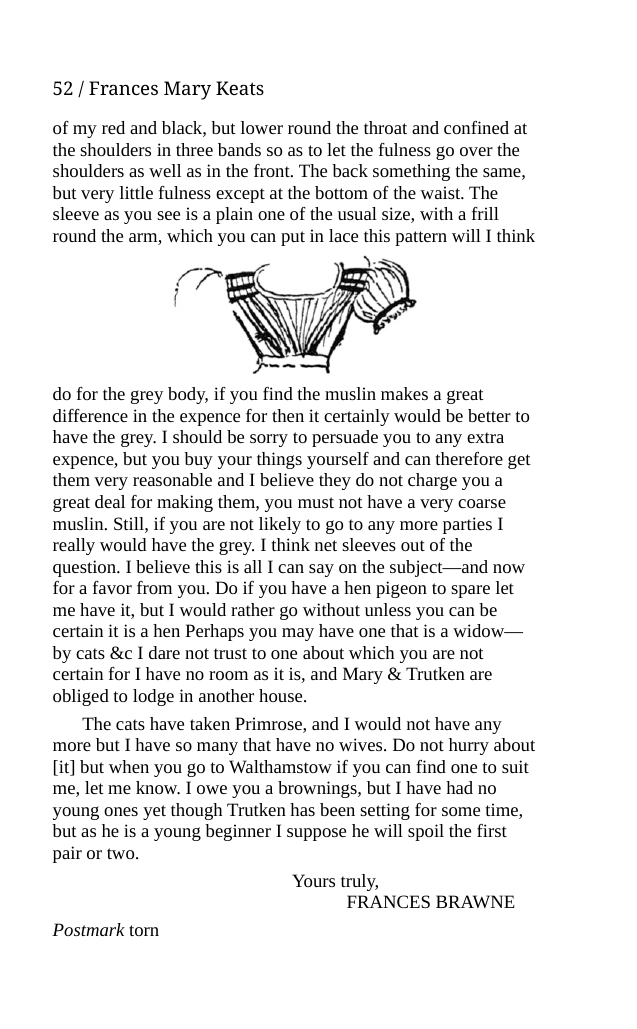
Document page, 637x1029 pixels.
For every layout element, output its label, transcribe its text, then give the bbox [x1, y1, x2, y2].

picture [163, 252, 428, 377]
text FRANCES BRAWNE [52, 891, 538, 913]
text of my red and black, but lower round the throat and confined at the shoulders in three bands so as to let the fulness go over the shoulders as well as in the front. The back something the same, but very little fulness except at the bottom of the waist. The sleeve as you see is a plain one of the usual size, with a frill round the arm, which you can put in lace this pattern will I think [52, 117, 538, 246]
text Yours truly, [52, 869, 538, 891]
text do for the grey body, if you find the muslin makes a great difference in the expence for then it certainly would be better to have the grey. I should be sorry to persuade you to any extra expence, but you buy your things yourself and can therefore get them very reasonable and I believe they do not charge you a great deal for making them, you must not have a very coarse muslin. Still, if you are not likely to go to any more parties I really would have the grey. I think net sleeves out of the question. I believe this is all I can say on the subject—and now for a favor from you. Do if you have a hen pigeon to spare let me have it, but I would rather go without unless you can be certain it is a hen Perhaps you may have one that is a widow—by cats &c I dare not trust to one about which you are not certain for I have no room as it is, and Mary & Trutken are obliged to lodge in another house. [52, 252, 538, 706]
text Postmark torn [52, 919, 538, 940]
text The cats have taken Primrose, and I would not have any more but I have so many that have no wives. Do not hurry about [it] but when you go to Walthamstow if you can find one to suit me, let me know. I owe you a brownings, but I have had no young ones yet though Trutken has been setting for some time, but as he is a young beginner I suppose he will spoil the first pair or two. [52, 712, 538, 863]
